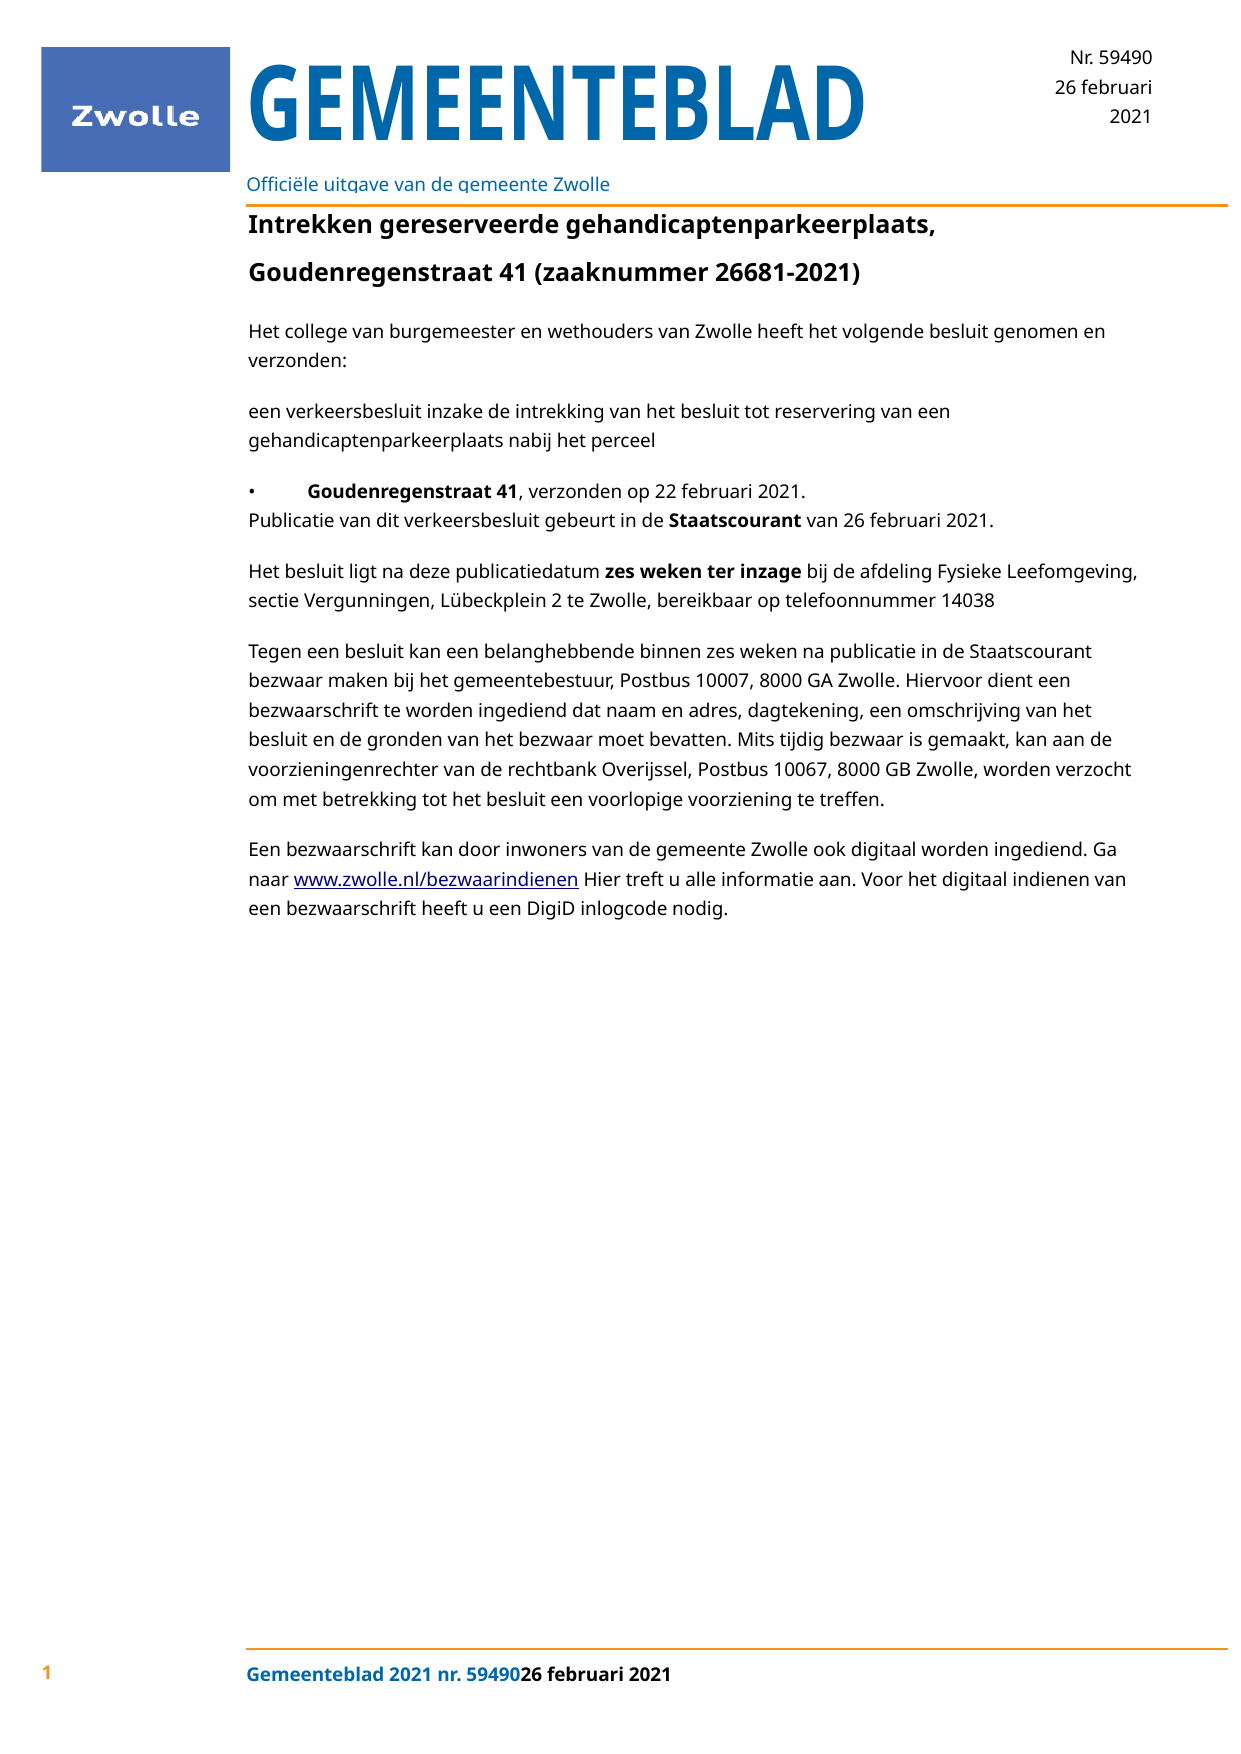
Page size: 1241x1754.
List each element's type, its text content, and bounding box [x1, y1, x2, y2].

text een verkeersbesluit inzake de intrekking van het besluit tot reservering van een gehandicaptenparkeerplaats nabij het perceel [248, 398, 1152, 453]
text Het college van burgemeester en wethouders van Zwolle heeft het volgende besluit genomen en verzonden: [248, 318, 1152, 373]
text Publicatie van dit verkeersbesluit gebeurt in de Staatscourant van 26 februari 2021. [248, 507, 1152, 533]
picture [41, 47, 231, 172]
text Intrekken gereserveerde gehandicaptenparkeerplaats, Goudenregenstraat 41 (zaaknummer 26681-2021) [248, 207, 1152, 288]
list Goudenregenstraat 41, verzonden op 22 februari 2021. [248, 478, 1152, 504]
text Het besluit ligt na deze publicatiedatum zes weken ter inzage bij de afdeling Fysieke Leefomgeving, sectie Vergunningen, Lübeckplein 2 te Zwolle, bereikbaar op telefoonnummer 14038 [248, 558, 1152, 613]
text Een bezwaarschrift kan door inwoners van de gemeente Zwolle ook digitaal worden ingediend. Ga naar www.zwolle.nl/bezwaarindienen Hier treft u alle informatie aan. Voor het digitaal indienen van een bezwaarschrift heeft u een DigiD inlogcode nodig. [248, 836, 1152, 921]
text Tegen een besluit kan een belanghebbende binnen zes weken na publicatie in de Staatscourant bezwaar maken bij het gemeentebestuur, Postbus 10007, 8000 GA Zwolle. Hiervoor dient een bezwaarschrift te worden ingediend dat naam en adres, dagtekening, een omschrijving van het besluit en de gronden van het bezwaar moet bevatten. Mits tijdig bezwaar is gemaakt, kan aan de voorzieningenrechter van de rechtbank Overijssel, Postbus 10067, 8000 GB Zwolle, worden verzocht om met betrekking tot het besluit een voorlopige voorziening te treffen. [248, 638, 1152, 812]
